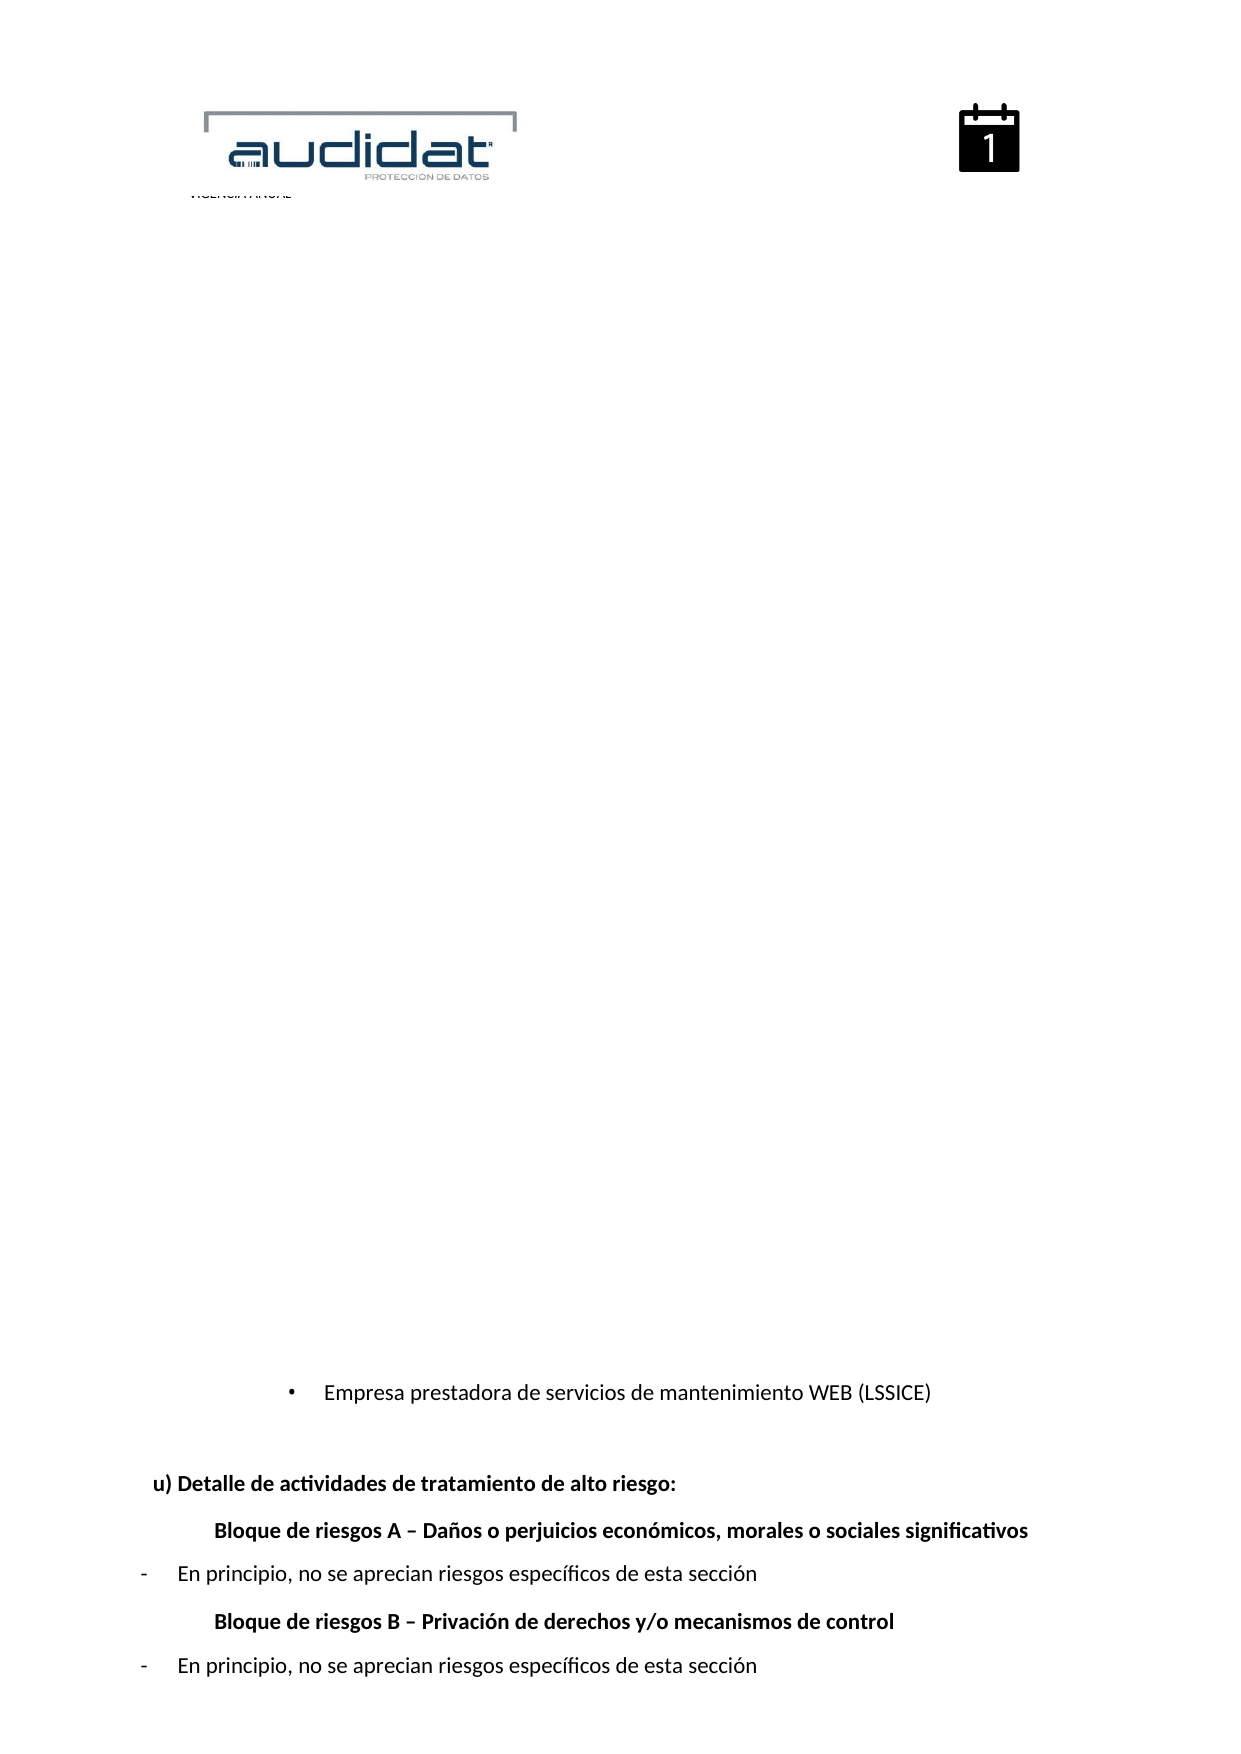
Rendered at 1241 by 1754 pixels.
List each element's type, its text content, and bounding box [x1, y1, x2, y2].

list En principio, no se aprecian riesgos específicos de esta sección [140, 1559, 1064, 1587]
text Bloque de riesgos A – Daños o perjuicios económicos, morales o sociales significativos [214, 1516, 1064, 1544]
text Bloque de riesgos B – Privación de derechos y/o mecanismos de control [214, 1607, 1064, 1635]
text • Empresa prestadora de servicios de mantenimiento WEB (LSSICE) [177, 1376, 1064, 1407]
list En principio, no se aprecian riesgos específicos de esta sección [140, 1651, 1064, 1679]
list Detalle de actividades de tratamiento de alto riesgo: [153, 1469, 1064, 1497]
